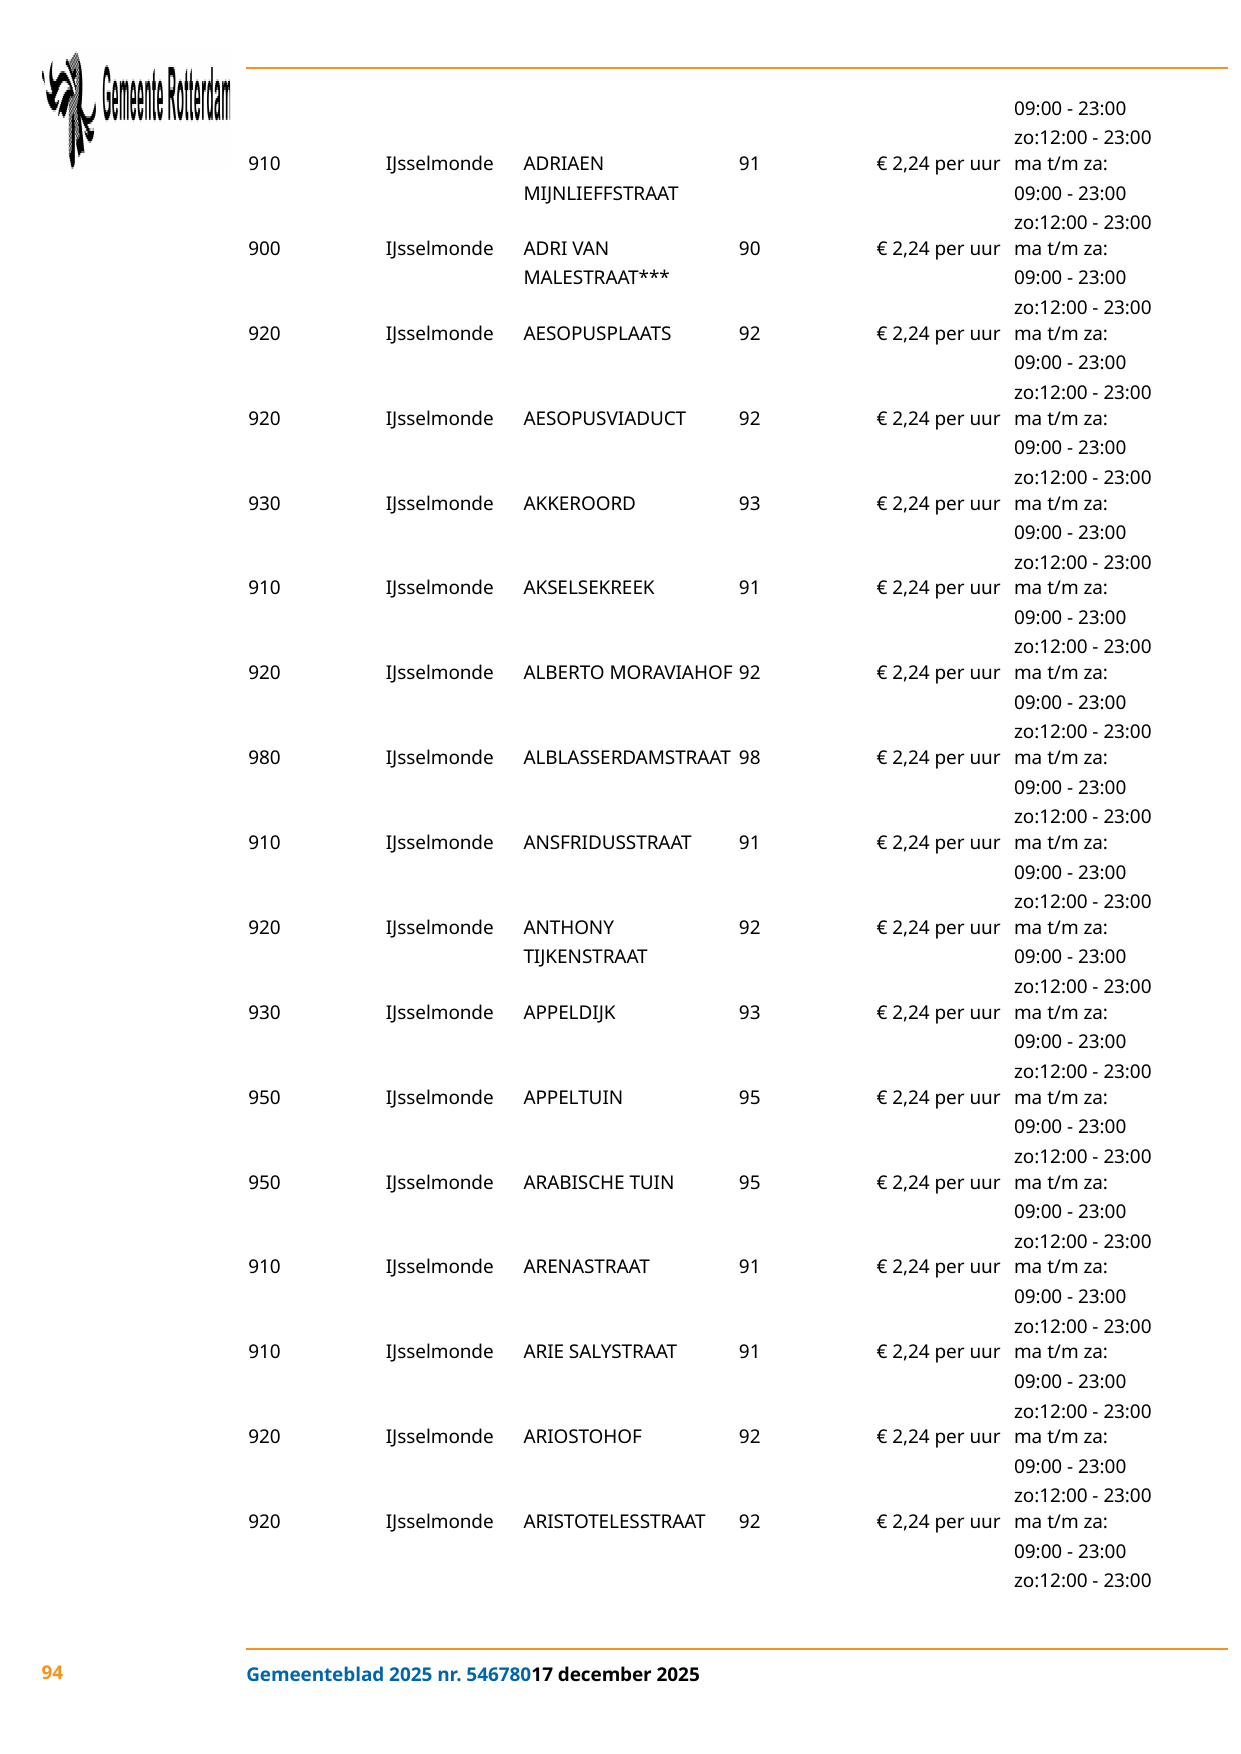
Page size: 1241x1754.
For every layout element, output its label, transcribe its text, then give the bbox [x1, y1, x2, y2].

table_cell ma t/m za: 09:00 - 23:00 zo:12:00 - 23:00 [1014, 1424, 1152, 1508]
table_cell ma t/m za: 09:00 - 23:00 zo:12:00 - 23:00 [1014, 405, 1152, 490]
table_cell 92 [739, 1509, 876, 1593]
table_cell IJsselmonde [386, 914, 523, 999]
table_cell 91 [739, 575, 876, 659]
table_cell 950 [248, 1169, 386, 1254]
table_cell IJsselmonde [386, 1169, 523, 1254]
table_cell € 2,24 per uur [876, 1169, 1014, 1254]
table_cell 91 [739, 1339, 876, 1423]
table_cell 910 [248, 829, 386, 914]
table_cell € 2,24 per uur [876, 744, 1014, 829]
table_cell IJsselmonde [386, 150, 523, 235]
table_cell 98 [739, 744, 876, 829]
table_cell ARIOSTOHOF [523, 1424, 739, 1508]
table_cell [523, 95, 739, 150]
table_cell 910 [248, 150, 386, 235]
table_cell 92 [739, 1424, 876, 1508]
table_cell IJsselmonde [386, 1509, 523, 1593]
table_cell ma t/m za: 09:00 - 23:00 zo:12:00 - 23:00 [1014, 1169, 1152, 1254]
table_cell ma t/m za: 09:00 - 23:00 zo:12:00 - 23:00 [1014, 490, 1152, 574]
table_cell ma t/m za: 09:00 - 23:00 zo:12:00 - 23:00 [1014, 235, 1152, 320]
table_cell € 2,24 per uur [876, 150, 1014, 235]
table_cell 90 [739, 235, 876, 320]
table_cell 950 [248, 1084, 386, 1169]
table_cell IJsselmonde [386, 320, 523, 405]
table_cell € 2,24 per uur [876, 575, 1014, 659]
table_cell IJsselmonde [386, 235, 523, 320]
table_cell ma t/m za: 09:00 - 23:00 zo:12:00 - 23:00 [1014, 1509, 1152, 1593]
table_cell 980 [248, 744, 386, 829]
table_cell € 2,24 per uur [876, 660, 1014, 744]
table_cell 93 [739, 999, 876, 1084]
table_cell € 2,24 per uur [876, 1424, 1014, 1508]
table_cell € 2,24 per uur [876, 914, 1014, 999]
table_cell IJsselmonde [386, 1424, 523, 1508]
table_cell IJsselmonde [386, 405, 523, 490]
picture [41, 47, 231, 172]
table_cell ma t/m za: 09:00 - 23:00 zo:12:00 - 23:00 [1014, 829, 1152, 914]
table_cell IJsselmonde [386, 744, 523, 829]
table_cell 92 [739, 405, 876, 490]
table_cell 920 [248, 1424, 386, 1508]
table_cell 92 [739, 320, 876, 405]
table_cell ma t/m za: 09:00 - 23:00 zo:12:00 - 23:00 [1014, 150, 1152, 235]
table_cell ADRIAEN MIJNLIEFFSTRAAT [523, 150, 739, 235]
table_cell [739, 95, 876, 150]
table_cell € 2,24 per uur [876, 1254, 1014, 1339]
table_cell 930 [248, 490, 386, 574]
table_cell AESOPUSVIADUCT [523, 405, 739, 490]
table_cell APPELTUIN [523, 1084, 739, 1169]
table_cell € 2,24 per uur [876, 829, 1014, 914]
table_cell ALBLASSERDAMSTRAAT [523, 744, 739, 829]
table_cell 91 [739, 829, 876, 914]
table_cell AKSELSEKREEK [523, 575, 739, 659]
table_cell 95 [739, 1169, 876, 1254]
table_cell ARIE SALYSTRAAT [523, 1339, 739, 1423]
table_cell 920 [248, 914, 386, 999]
table_cell 09:00 - 23:00 zo:12:00 - 23:00 [1014, 95, 1152, 150]
table_cell IJsselmonde [386, 490, 523, 574]
table_cell ma t/m za: 09:00 - 23:00 zo:12:00 - 23:00 [1014, 575, 1152, 659]
table_cell ma t/m za: 09:00 - 23:00 zo:12:00 - 23:00 [1014, 744, 1152, 829]
table_cell [876, 95, 1014, 150]
table_cell ma t/m za: 09:00 - 23:00 zo:12:00 - 23:00 [1014, 660, 1152, 744]
table_cell 920 [248, 1509, 386, 1593]
table_cell ma t/m za: 09:00 - 23:00 zo:12:00 - 23:00 [1014, 1084, 1152, 1169]
table_cell IJsselmonde [386, 829, 523, 914]
table_cell ALBERTO MORAVIAHOF [523, 660, 739, 744]
table_cell ma t/m za: 09:00 - 23:00 zo:12:00 - 23:00 [1014, 1254, 1152, 1339]
table_cell IJsselmonde [386, 575, 523, 659]
table_cell 91 [739, 1254, 876, 1339]
table_cell ma t/m za: 09:00 - 23:00 zo:12:00 - 23:00 [1014, 320, 1152, 405]
table_cell € 2,24 per uur [876, 1339, 1014, 1423]
table_cell ANSFRIDUSSTRAAT [523, 829, 739, 914]
table_cell ARISTOTELESSTRAAT [523, 1509, 739, 1593]
table_cell ma t/m za: 09:00 - 23:00 zo:12:00 - 23:00 [1014, 999, 1152, 1084]
table_cell ARENASTRAAT [523, 1254, 739, 1339]
table_cell € 2,24 per uur [876, 1084, 1014, 1169]
table_cell € 2,24 per uur [876, 320, 1014, 405]
table_cell 930 [248, 999, 386, 1084]
table_cell APPELDIJK [523, 999, 739, 1084]
table_cell ma t/m za: 09:00 - 23:00 zo:12:00 - 23:00 [1014, 1339, 1152, 1423]
table_cell ANTHONY TIJKENSTRAAT [523, 914, 739, 999]
table_cell AESOPUSPLAATS [523, 320, 739, 405]
table_cell € 2,24 per uur [876, 235, 1014, 320]
table_cell ADRI VAN MALESTRAAT*** [523, 235, 739, 320]
table_cell 93 [739, 490, 876, 574]
table_cell 91 [739, 150, 876, 235]
table_cell IJsselmonde [386, 1254, 523, 1339]
table_cell IJsselmonde [386, 660, 523, 744]
table_cell 910 [248, 1339, 386, 1423]
table_cell IJsselmonde [386, 999, 523, 1084]
table_cell € 2,24 per uur [876, 1509, 1014, 1593]
table_cell AKKEROORD [523, 490, 739, 574]
table_cell [248, 95, 386, 150]
table_cell 92 [739, 914, 876, 999]
table_cell 920 [248, 660, 386, 744]
table_cell 92 [739, 660, 876, 744]
table_cell 910 [248, 575, 386, 659]
table_cell 920 [248, 405, 386, 490]
table_cell € 2,24 per uur [876, 999, 1014, 1084]
table_cell 95 [739, 1084, 876, 1169]
table_cell 910 [248, 1254, 386, 1339]
table_cell IJsselmonde [386, 1339, 523, 1423]
table_cell € 2,24 per uur [876, 490, 1014, 574]
table_cell ma t/m za: 09:00 - 23:00 zo:12:00 - 23:00 [1014, 914, 1152, 999]
table_cell [386, 95, 523, 150]
table_cell 920 [248, 320, 386, 405]
table_cell € 2,24 per uur [876, 405, 1014, 490]
table_cell 900 [248, 235, 386, 320]
table_cell IJsselmonde [386, 1084, 523, 1169]
table_cell ARABISCHE TUIN [523, 1169, 739, 1254]
